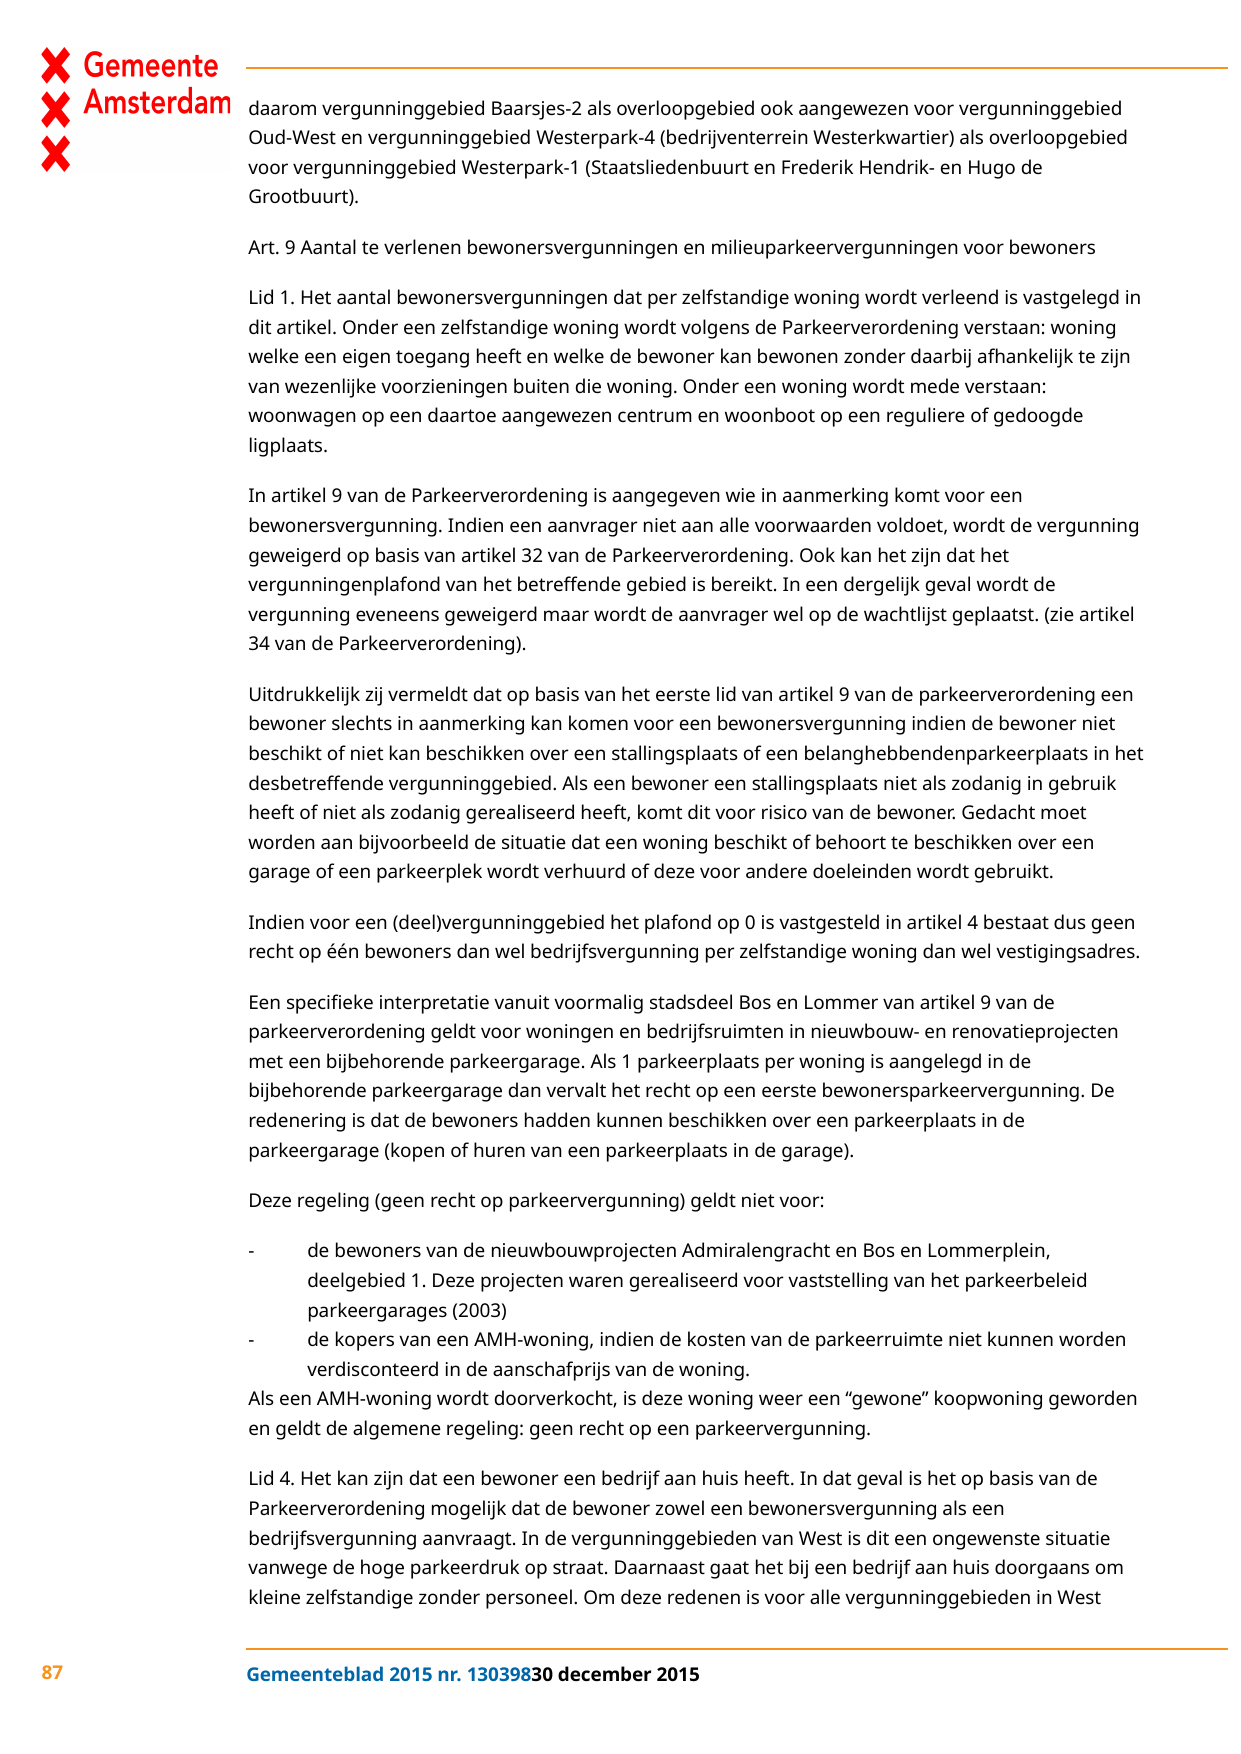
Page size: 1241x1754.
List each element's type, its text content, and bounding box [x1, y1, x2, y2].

text Lid 1. Het aantal bewonersvergunningen dat per zelfstandige woning wordt verleend is vastgelegd in dit artikel. Onder een zelfstandige woning wordt volgens de Parkeerverordening verstaan: woning welke een eigen toegang heeft en welke de bewoner kan bewonen zonder daarbij afhankelijk te zijn van wezenlijke voorzieningen buiten die woning. Onder een woning wordt mede verstaan: woonwagen op een daartoe aangewezen centrum en woonboot op een reguliere of gedoogde ligplaats. [248, 284, 1152, 458]
text Een specifieke interpretatie vanuit voormalig stadsdeel Bos en Lommer van artikel 9 van de parkeerverordening geldt voor woningen en bedrijfsruimten in nieuwbouw- en renovatieprojecten met een bijbehorende parkeergarage. Als 1 parkeerplaats per woning is aangelegd in de bijbehorende parkeergarage dan vervalt het recht op een eerste bewonersparkeervergunning. De redenering is dat de bewoners hadden kunnen beschikken over een parkeerplaats in de parkeergarage (kopen of huren van een parkeerplaats in de garage). [248, 989, 1152, 1163]
list de kopers van een AMH-woning, indien de kosten van de parkeerruimte niet kunnen worden verdisconteerd in de aanschafprijs van de woning. [248, 1326, 1152, 1382]
text Lid 4. Het kan zijn dat een bewoner een bedrijf aan huis heeft. In dat geval is het op basis van de Parkeerverordening mogelijk dat de bewoner zowel een bewonersvergunning als een bedrijfsvergunning aanvraagt. In de vergunninggebieden van West is dit een ongewenste situatie vanwege de hoge parkeerdruk op straat. Daarnaast gaat het bij een bedrijf aan huis doorgaans om kleine zelfstandige zonder personeel. Om deze redenen is voor alle vergunninggebieden in West [248, 1466, 1152, 1610]
list de bewoners van de nieuwbouwprojecten Admiralengracht en Bos en Lommerplein, deelgebied 1. Deze projecten waren gerealiseerd voor vaststelling van het parkeerbeleid parkeergarages (2003) [248, 1238, 1152, 1323]
text Uitdrukkelijk zij vermeldt dat op basis van het eerste lid van artikel 9 van de parkeerverordening een bewoner slechts in aanmerking kan komen voor een bewonersvergunning indien de bewoner niet beschikt of niet kan beschikken over een stallingsplaats of een belanghebbendenparkeerplaats in het desbetreffende vergunninggebied. Als een bewoner een stallingsplaats niet als zodanig in gebruik heeft of niet als zodanig gerealiseerd heeft, komt dit voor risico van de bewoner. Gedacht moet worden aan bijvoorbeeld de situatie dat een woning beschikt of behoort te beschikken over een garage of een parkeerplek wordt verhuurd of deze voor andere doeleinden wordt gebruikt. [248, 681, 1152, 884]
text Als een AMH-woning wordt doorverkocht, is deze woning weer een “gewone” koopwoning geworden en geldt de algemene regeling: geen recht op een parkeervergunning. [248, 1386, 1152, 1441]
text daarom vergunninggebied Baarsjes-2 als overloopgebied ook aangewezen voor vergunninggebied Oud-West en vergunninggebied Westerpark-4 (bedrijventerrein Westerkwartier) als overloopgebied voor vergunninggebied Westerpark-1 (Staatsliedenbuurt en Frederik Hendrik- en Hugo de Grootbuurt). [248, 95, 1152, 209]
text In artikel 9 van de Parkeerverordening is aangegeven wie in aanmerking komt voor een bewonersvergunning. Indien een aanvrager niet aan alle voorwaarden voldoet, wordt de vergunning geweigerd op basis van artikel 32 van de Parkeerverordening. Ook kan het zijn dat het vergunningenplafond van het betreffende gebied is bereikt. In een dergelijk geval wordt de vergunning eveneens geweigerd maar wordt de aanvrager wel op de wachtlijst geplaatst. (zie artikel 34 van de Parkeerverordening). [248, 483, 1152, 656]
picture [41, 47, 231, 172]
text Art. 9 Aantal te verlenen bewonersvergunningen en milieuparkeervergunningen voor bewoners [248, 234, 1152, 260]
text Deze regeling (geen recht op parkeervergunning) geldt niet voor: [248, 1187, 1152, 1213]
text Indien voor een (deel)vergunninggebied het plafond op 0 is vastgesteld in artikel 4 bestaat dus geen recht op één bewoners dan wel bedrijfsvergunning per zelfstandige woning dan wel vestigingsadres. [248, 909, 1152, 964]
